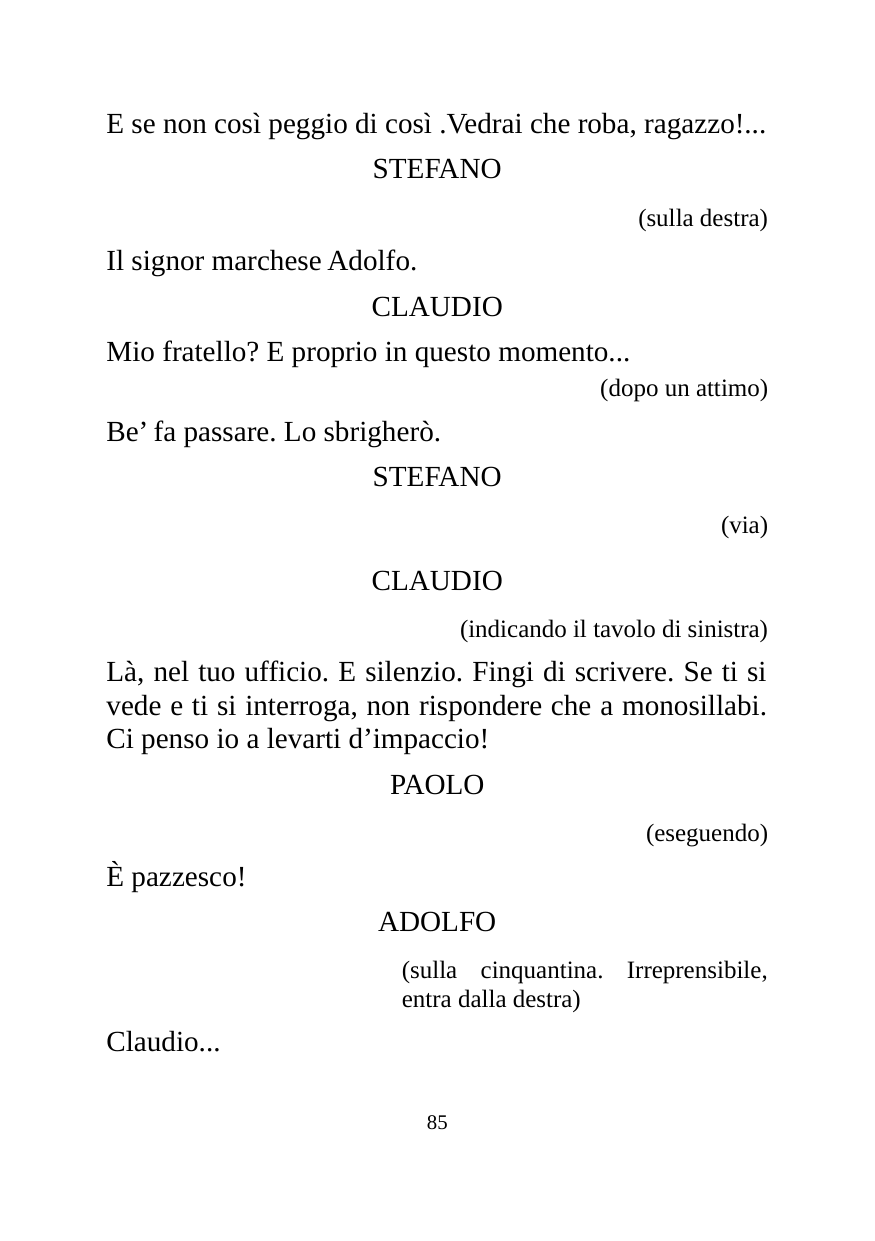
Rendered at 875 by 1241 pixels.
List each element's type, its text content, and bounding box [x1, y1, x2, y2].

text Là, nel tuo ufficio. E silenzio. Fingi di scrivere. Se ti si vede e ti si interroga, non rispondere che a monosillabi. Ci penso io a levarti d’impaccio! [106, 654, 768, 755]
text ADOLFO [106, 904, 768, 938]
text STEFANO [106, 459, 768, 493]
text Il signor marchese Adolfo. [106, 243, 768, 277]
text PAOLO [106, 767, 768, 801]
text (indicando il tavolo di sinistra) [106, 614, 768, 643]
text Be’ fa passare. Lo sbrigherò. [106, 414, 768, 447]
text (dopo un attimo) [106, 373, 768, 402]
text Claudio... [106, 1024, 768, 1058]
text È pazzesco! [106, 859, 768, 892]
text STEFANO [106, 152, 768, 185]
text (sulla cinquantina. Irreprensibile, entra dalla destra) [402, 955, 768, 1013]
text Mio fratello? E proprio in questo momento... [106, 334, 768, 367]
text CLAUDIO [106, 563, 768, 596]
text (eseguendo) [106, 818, 768, 847]
text (via) [106, 511, 768, 539]
text (sulla destra) [106, 203, 768, 232]
text E se non così peggio di così .Vedrai che roba, ragazzo!... [106, 106, 768, 140]
text CLAUDIO [106, 289, 768, 322]
